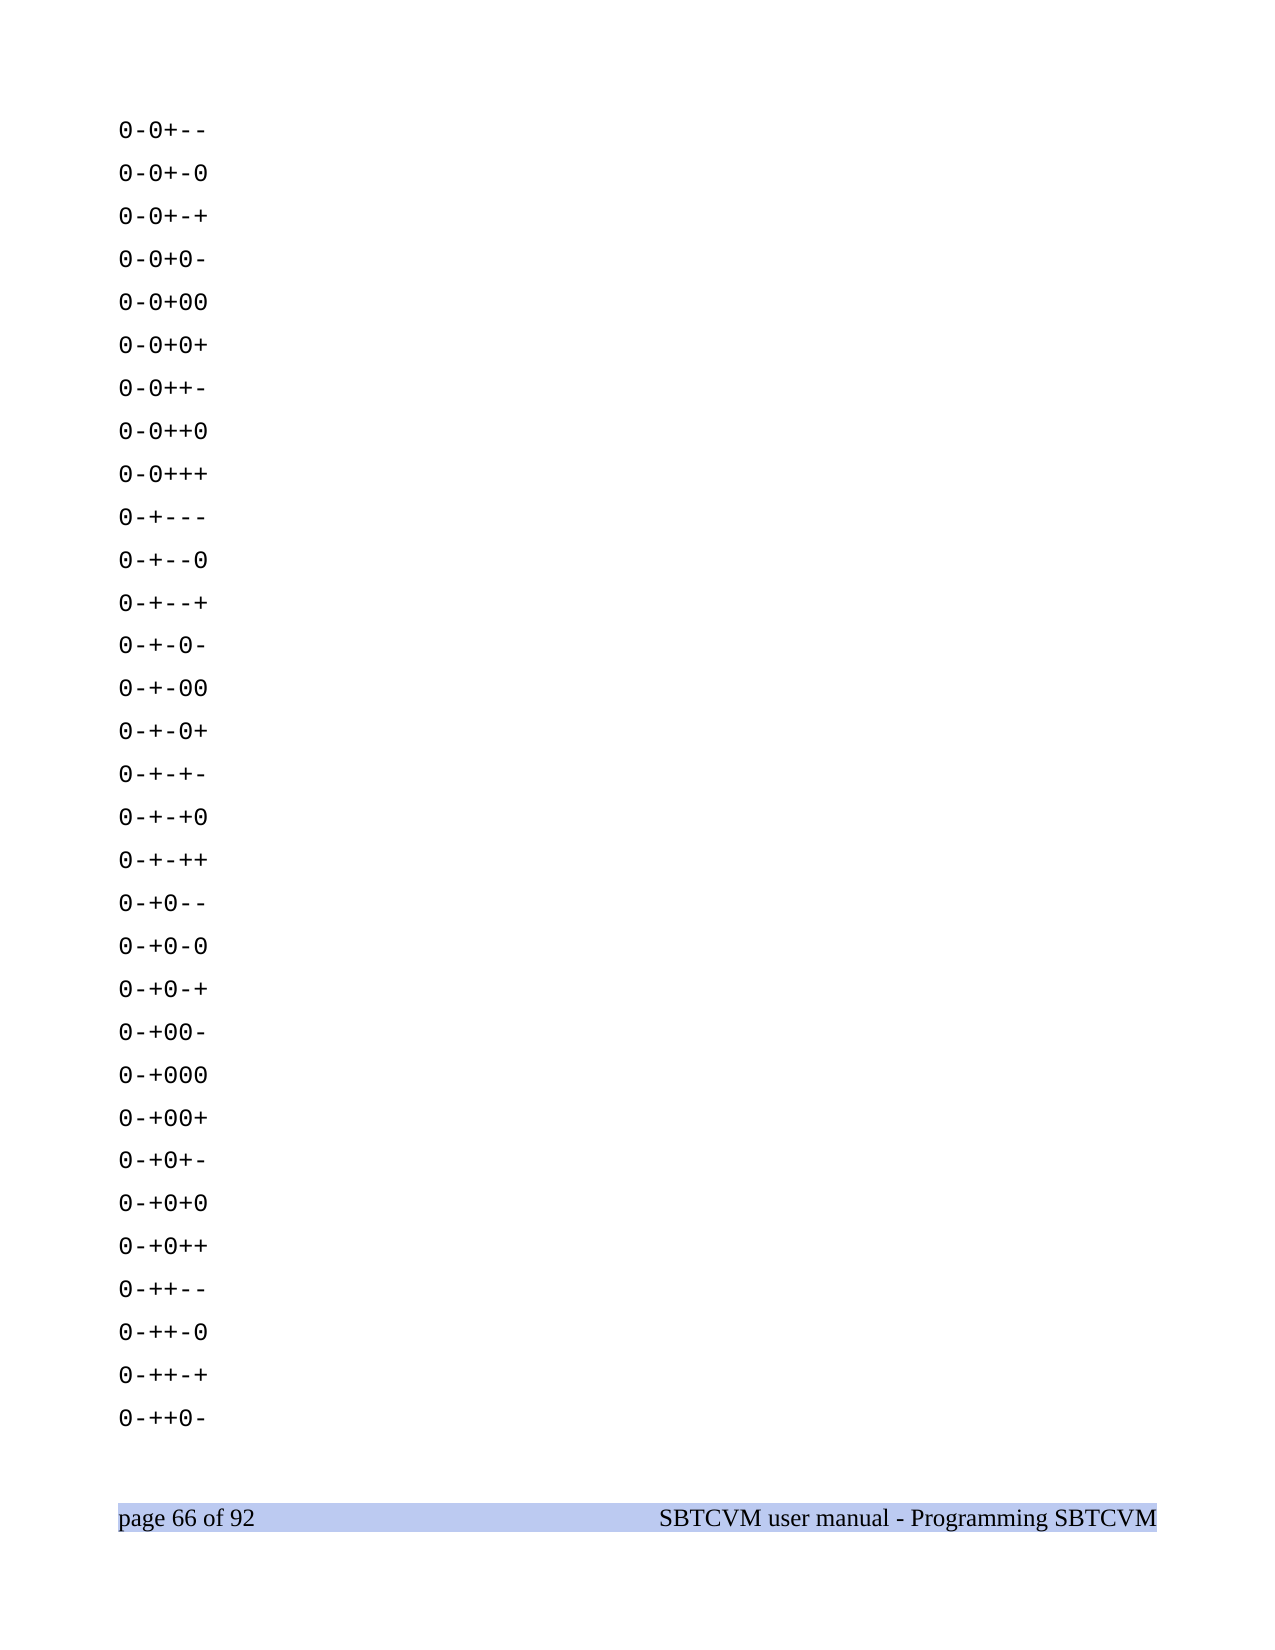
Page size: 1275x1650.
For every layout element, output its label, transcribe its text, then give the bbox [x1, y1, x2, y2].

text 0-+-++ [118, 848, 1157, 876]
text 0-+-0- [118, 633, 1157, 661]
text 0-+-00 [118, 676, 1157, 704]
text 0-++-- [118, 1277, 1157, 1305]
text 0-+0-0 [118, 933, 1157, 962]
text 0-++-0 [118, 1320, 1157, 1348]
text 0-++0- [118, 1406, 1157, 1434]
text 0-+0-- [118, 891, 1157, 919]
text 0-+--0 [118, 547, 1157, 576]
text 0-+000 [118, 1062, 1157, 1091]
text 0-0+0- [118, 247, 1157, 275]
text 0-0++0 [118, 418, 1157, 447]
text 0-0+0+ [118, 333, 1157, 361]
text 0-+0+- [118, 1148, 1157, 1176]
text 0-+0++ [118, 1234, 1157, 1262]
text 0-0+++ [118, 461, 1157, 490]
text 0-0+-0 [118, 161, 1157, 189]
text 0-+--+ [118, 590, 1157, 618]
text 0-0+-- [118, 118, 1157, 146]
text 0-+-+- [118, 762, 1157, 790]
text 0-+0-+ [118, 976, 1157, 1005]
text 0-0+00 [118, 290, 1157, 318]
text 0-+00- [118, 1019, 1157, 1048]
text 0-0+-+ [118, 204, 1157, 232]
text 0-0++- [118, 376, 1157, 404]
text 0-+0+0 [118, 1191, 1157, 1219]
text 0-+-0+ [118, 719, 1157, 747]
text 0-+00+ [118, 1105, 1157, 1133]
text 0-+-+0 [118, 805, 1157, 833]
text 0-++-+ [118, 1363, 1157, 1391]
text 0-+--- [118, 504, 1157, 533]
